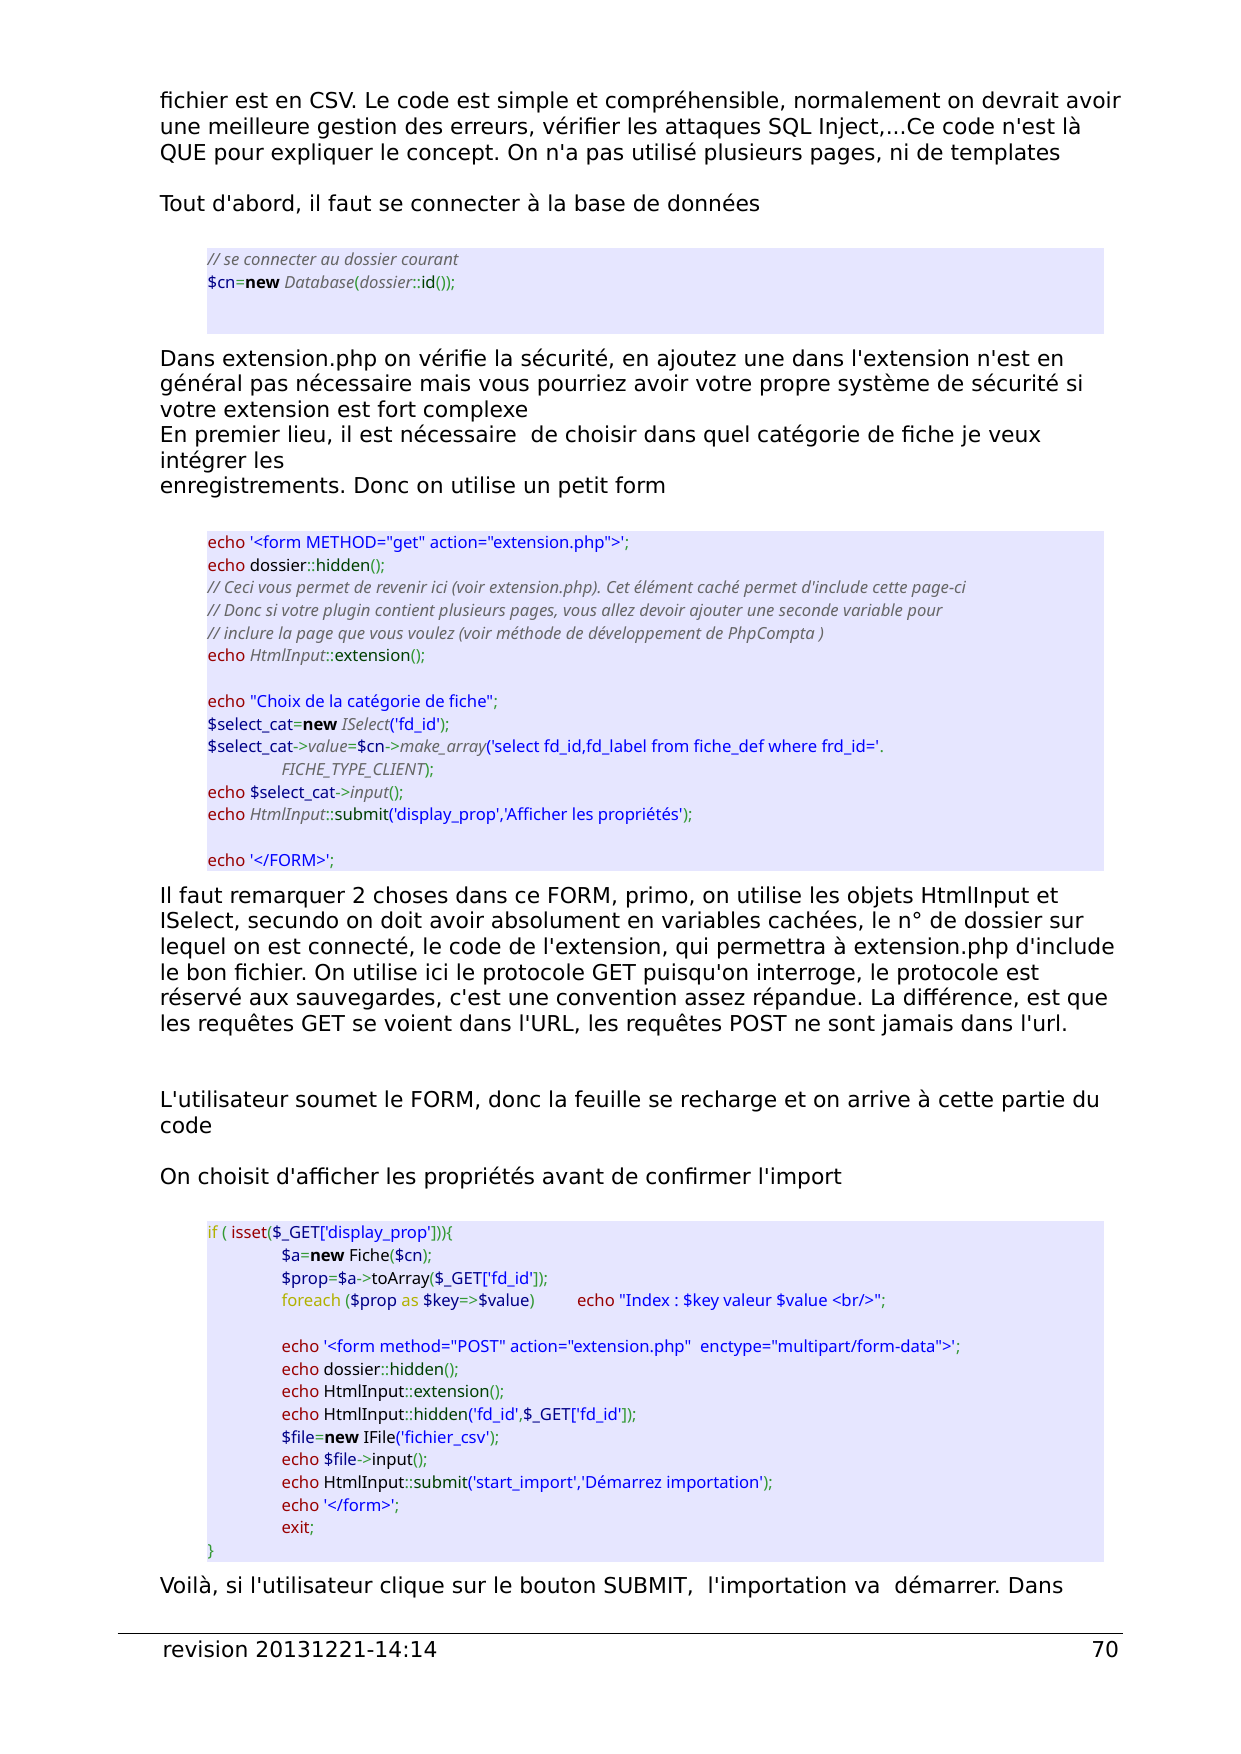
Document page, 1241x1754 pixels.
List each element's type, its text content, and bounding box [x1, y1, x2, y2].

text Tout d'abord, il faut se connecter à la base de données [159, 191, 1123, 216]
text Dans extension.php on vérifie la sécurité, en ajoutez une dans l'extension n'est en général pas nécessaire mais vous pourriez avoir votre propre système de sécurité si votre extension est fort complexe [159, 346, 1123, 422]
text Il faut remarquer 2 choses dans ce FORM, primo, on utilise les objets HtmlInput et ISelect, secundo on doit avoir absolument en variables cachées, le n° de dossier sur lequel on est connecté, le code de l'extension, qui permettra à extension.php d'include le bon fichier. On utilise ici le protocole GET puisqu'on interroge, le protocole est réservé aux sauvegardes, c'est une convention assez répandue. La différence, est que les requêtes GET se voient dans l'URL, les requêtes POST ne sont jamais dans l'url. L'utilisateur soumet le FORM, donc la feuille se recharge et on arrive à cette partie du code On choisit d'afficher les propriétés avant de confirmer l'import [159, 883, 1123, 1189]
text // se connecter au dossier courant $cn=new Database(dossier::id()); [207, 248, 1104, 293]
text fichier est en CSV. Le code est simple et compréhensible, normalement on devrait avoir une meilleure gestion des erreurs, vérifier les attaques SQL Inject,...Ce code n'est là QUE pour expliquer le concept. On n'a pas utilisé plusieurs pages, ni de templates [159, 88, 1123, 165]
text Voilà, si l'utilisateur clique sur le bouton SUBMIT, l'importation va démarrer. Dans [159, 1573, 1123, 1599]
text if ( isset($_GET['display_prop'])){ $a=new Fiche($cn); $prop=$a->toArray($_GET['fd_id']); foreach ($prop as $key=>$value) echo "Index : $key valeur $value <br/>"; echo '<form method="POST" action="extension.php" enctype="multipart/form-data">'; echo dossier::hidden(); echo HtmlInput::extension(); echo HtmlInput::hidden('fd_id',$_GET['fd_id']); $file=new IFile('fichier_csv'); echo $file->input(); echo HtmlInput::submit('start_import','Démarrez importation'); echo '</form>'; exit; } [207, 1221, 1104, 1562]
text En premier lieu, il est nécessaire de choisir dans quel catégorie de fiche je veux intégrer les enregistrements. Donc on utilise un petit form [159, 422, 1123, 499]
text echo '<form METHOD="get" action="extension.php">'; echo dossier::hidden(); // Ceci vous permet de revenir ici (voir extension.php). Cet élément caché permet d'include cette page-ci // Donc si votre plugin contient plusieurs pages, vous allez devoir ajouter une seconde variable pour // inclure la page que vous voulez (voir méthode de développement de PhpCompta ) echo HtmlInput::extension(); echo "Choix de la catégorie de fiche"; $select_cat=new ISelect('fd_id'); $select_cat->value=$cn->make_array('select fd_id,fd_label from fiche_def where frd_id='. FICHE_TYPE_CLIENT); echo $select_cat->input(); echo HtmlInput::submit('display_prop','Afficher les propriétés'); echo '</FORM>'; [207, 531, 1104, 871]
